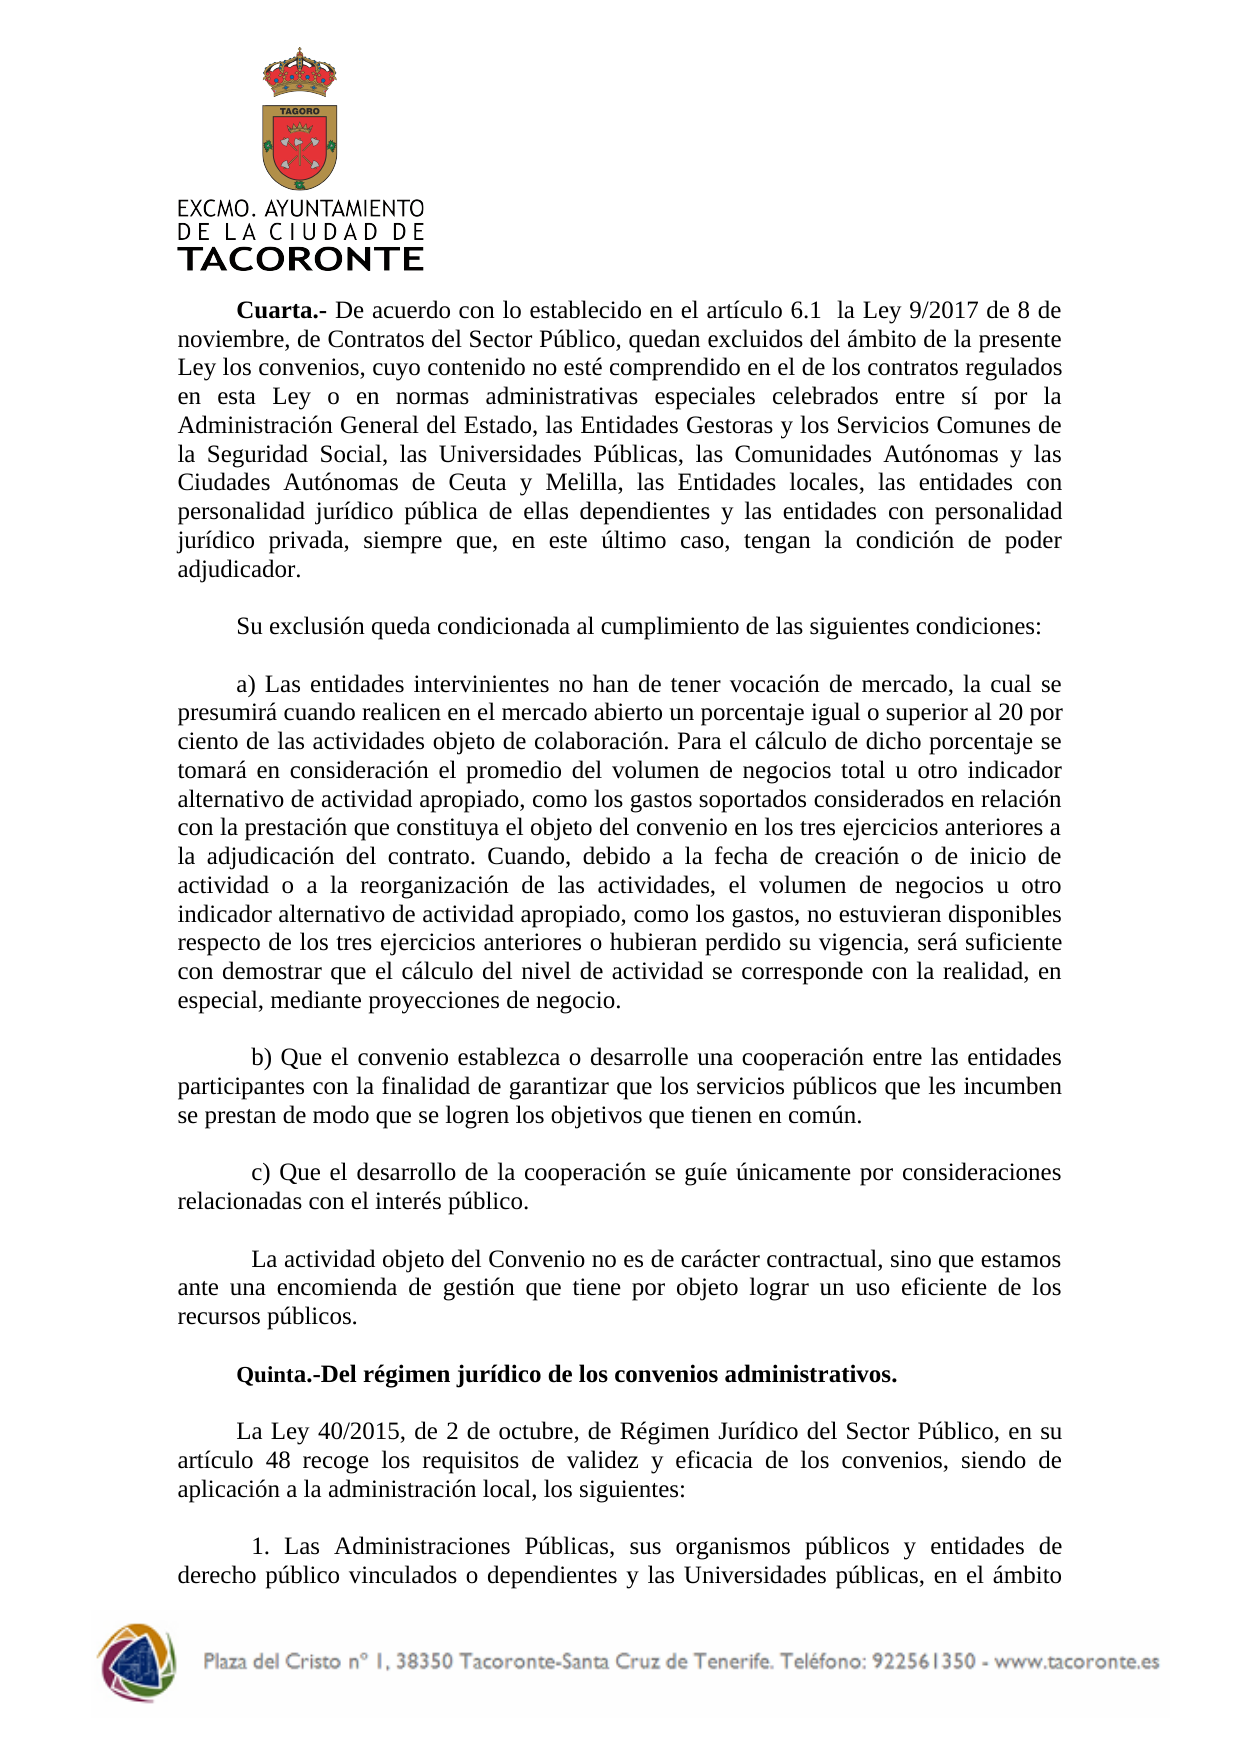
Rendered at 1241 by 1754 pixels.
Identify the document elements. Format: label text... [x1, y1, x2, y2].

text Quinta.-Del régimen jurídico de los convenios administrativos. [177, 1359, 1063, 1387]
text 1. Las Administraciones Públicas, sus organismos públicos y entidades de derecho público vinculados o dependientes y las Universidades públicas, en el ámbito [177, 1531, 1063, 1589]
picture [90, 1610, 1170, 1718]
text c) Que el desarrollo de la cooperación se guíe únicamente por consideraciones relacionadas con el interés público. [177, 1157, 1063, 1215]
picture [177, 47, 424, 271]
text La actividad objeto del Convenio no es de carácter contractual, sino que estamos ante una encomienda de gestión que tiene por objeto lograr un uso eficiente de los recursos públicos. [177, 1244, 1063, 1330]
text La Ley 40/2015, de 2 de octubre, de Régimen Jurídico del Sector Público, en su artículo 48 recoge los requisitos de validez y eficacia de los convenios, siendo de aplicación a la administración local, los siguientes: [177, 1416, 1063, 1502]
text a) Las entidades intervinientes no han de tener vocación de mercado, la cual se presumirá cuando realicen en el mercado abierto un porcentaje igual o superior al 20 por ciento de las actividades objeto de colaboración. Para el cálculo de dicho porcentaje se tomará en consideración el promedio del volumen de negocios total u otro indicador alternativo de actividad apropiado, como los gastos soportados considerados en relación con la prestación que constituya el objeto del convenio en los tres ejercicios anteriores a la adjudicación del contrato. Cuando, debido a la fecha de creación o de inicio de actividad o a la reorganización de las actividades, el volumen de negocios u otro indicador alternativo de actividad apropiado, como los gastos, no estuvieran disponibles respecto de los tres ejercicios anteriores o hubieran perdido su vigencia, será suficiente con demostrar que el cálculo del nivel de actividad se corresponde con la realidad, en especial, mediante proyecciones de negocio. [177, 669, 1063, 1014]
text b) Que el convenio establezca o desarrolle una cooperación entre las entidades participantes con la finalidad de garantizar que los servicios públicos que les incumben se prestan de modo que se logren los objetivos que tienen en común. [177, 1042, 1063, 1129]
text Su exclusión queda condicionada al cumplimiento de las siguientes condiciones: [177, 611, 1063, 640]
text Cuarta.- De acuerdo con lo establecido en el artículo 6.1 la Ley 9/2017 de 8 de noviembre, de Contratos del Sector Público, quedan excluidos del ámbito de la presente Ley los convenios, cuyo contenido no esté comprendido en el de los contratos regulados en esta Ley o en normas administrativas especiales celebrados entre sí por la Administración General del Estado, las Entidades Gestoras y los Servicios Comunes de la Seguridad Social, las Universidades Públicas, las Comunidades Autónomas y las Ciudades Autónomas de Ceuta y Melilla, las Entidades locales, las entidades con personalidad jurídico pública de ellas dependientes y las entidades con personalidad jurídico privada, siempre que, en este último caso, tengan la condición de poder adjudicador. [177, 295, 1063, 582]
